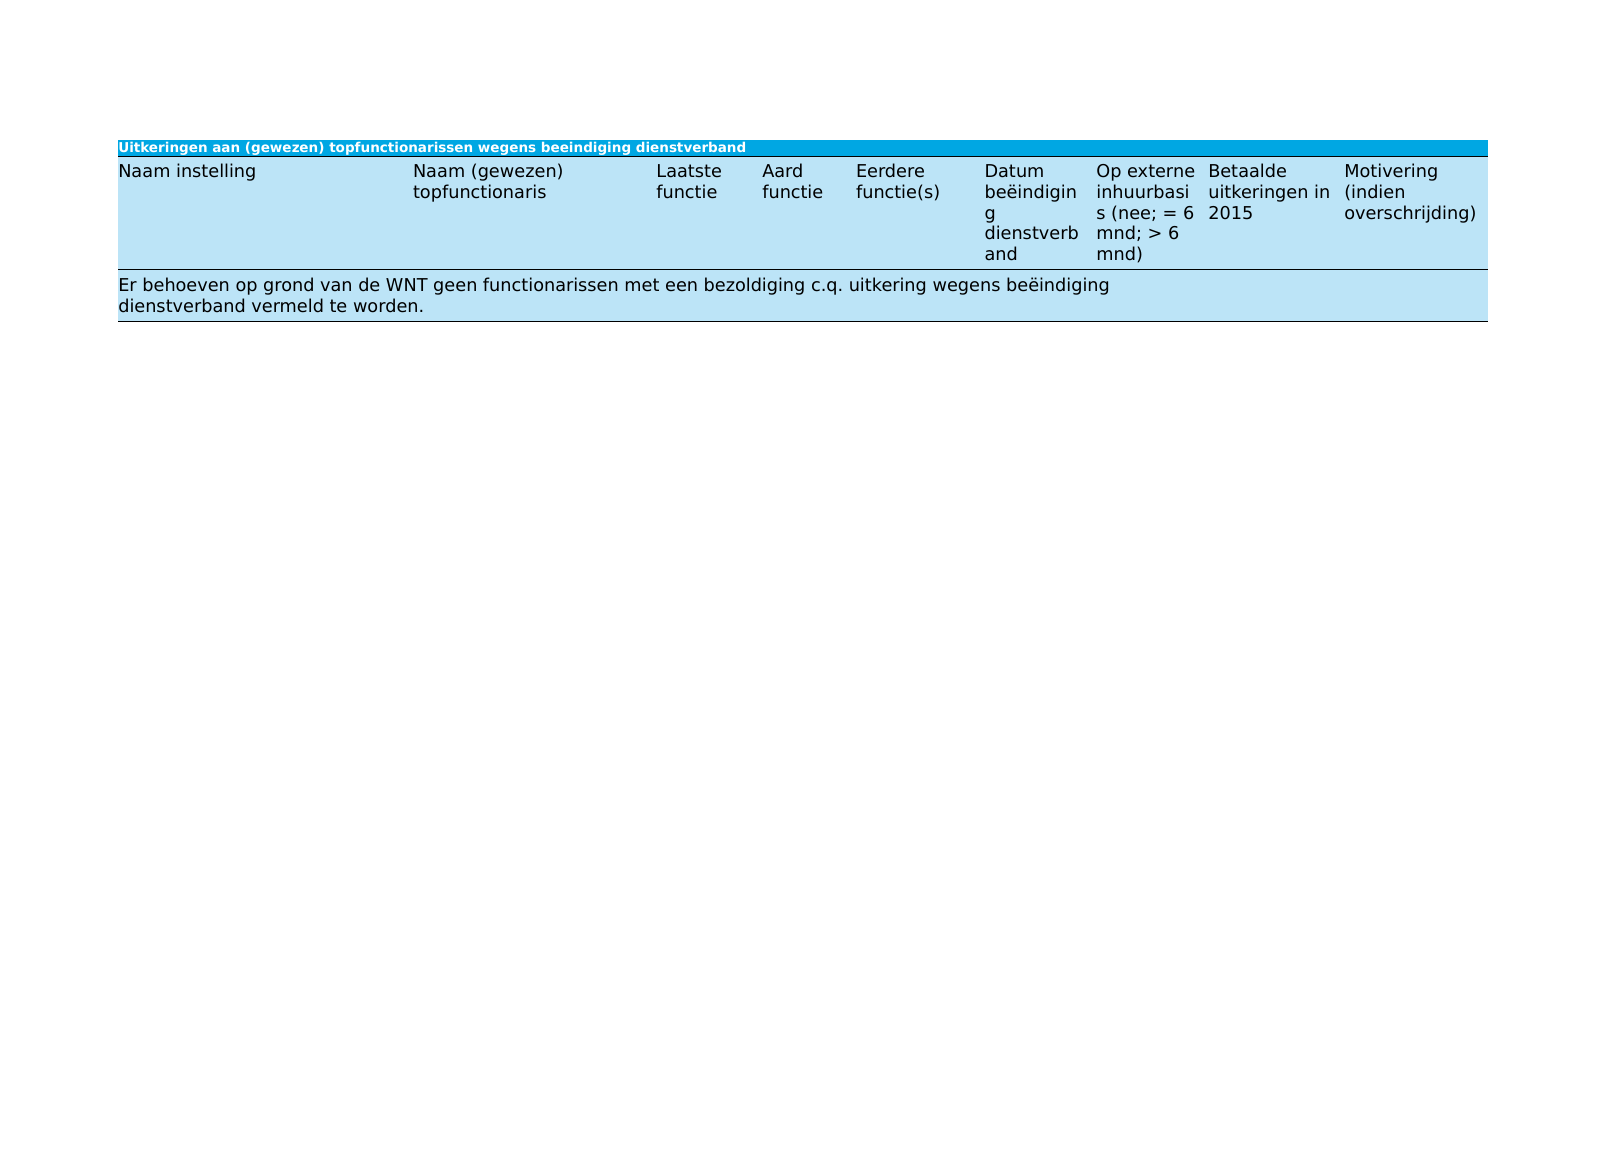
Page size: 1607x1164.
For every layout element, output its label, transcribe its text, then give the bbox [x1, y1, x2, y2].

table_cell [1202, 270, 1338, 321]
table_cell Betaalde uitkeringen in 2015 [1202, 157, 1338, 269]
table_cell Datum beëindiging dienstverband [979, 157, 1090, 269]
table_cell Naam instelling [118, 157, 407, 269]
table_cell Motivering (indien overschrijding) [1338, 157, 1488, 269]
table_cell Aard functie [756, 157, 850, 269]
table_cell Op externe inhuurbasis (nee; = 6 mnd; > 6 mnd) [1090, 157, 1202, 269]
table_cell Eerdere functie(s) [850, 157, 978, 269]
table_cell Laatste functie [650, 157, 756, 269]
table_cell [1338, 270, 1488, 321]
table_header Uitkeringen aan (gewezen) topfunctionarissen wegens beeindiging dienstverband [118, 140, 1488, 156]
table_cell Er behoeven op grond van de WNT geen functionarissen met een bezoldiging c.q. uitkering wegens beëindiging dienstverband vermeld te worden. [118, 270, 1202, 321]
table_cell Naam (gewezen) topfunctionaris [407, 157, 650, 269]
